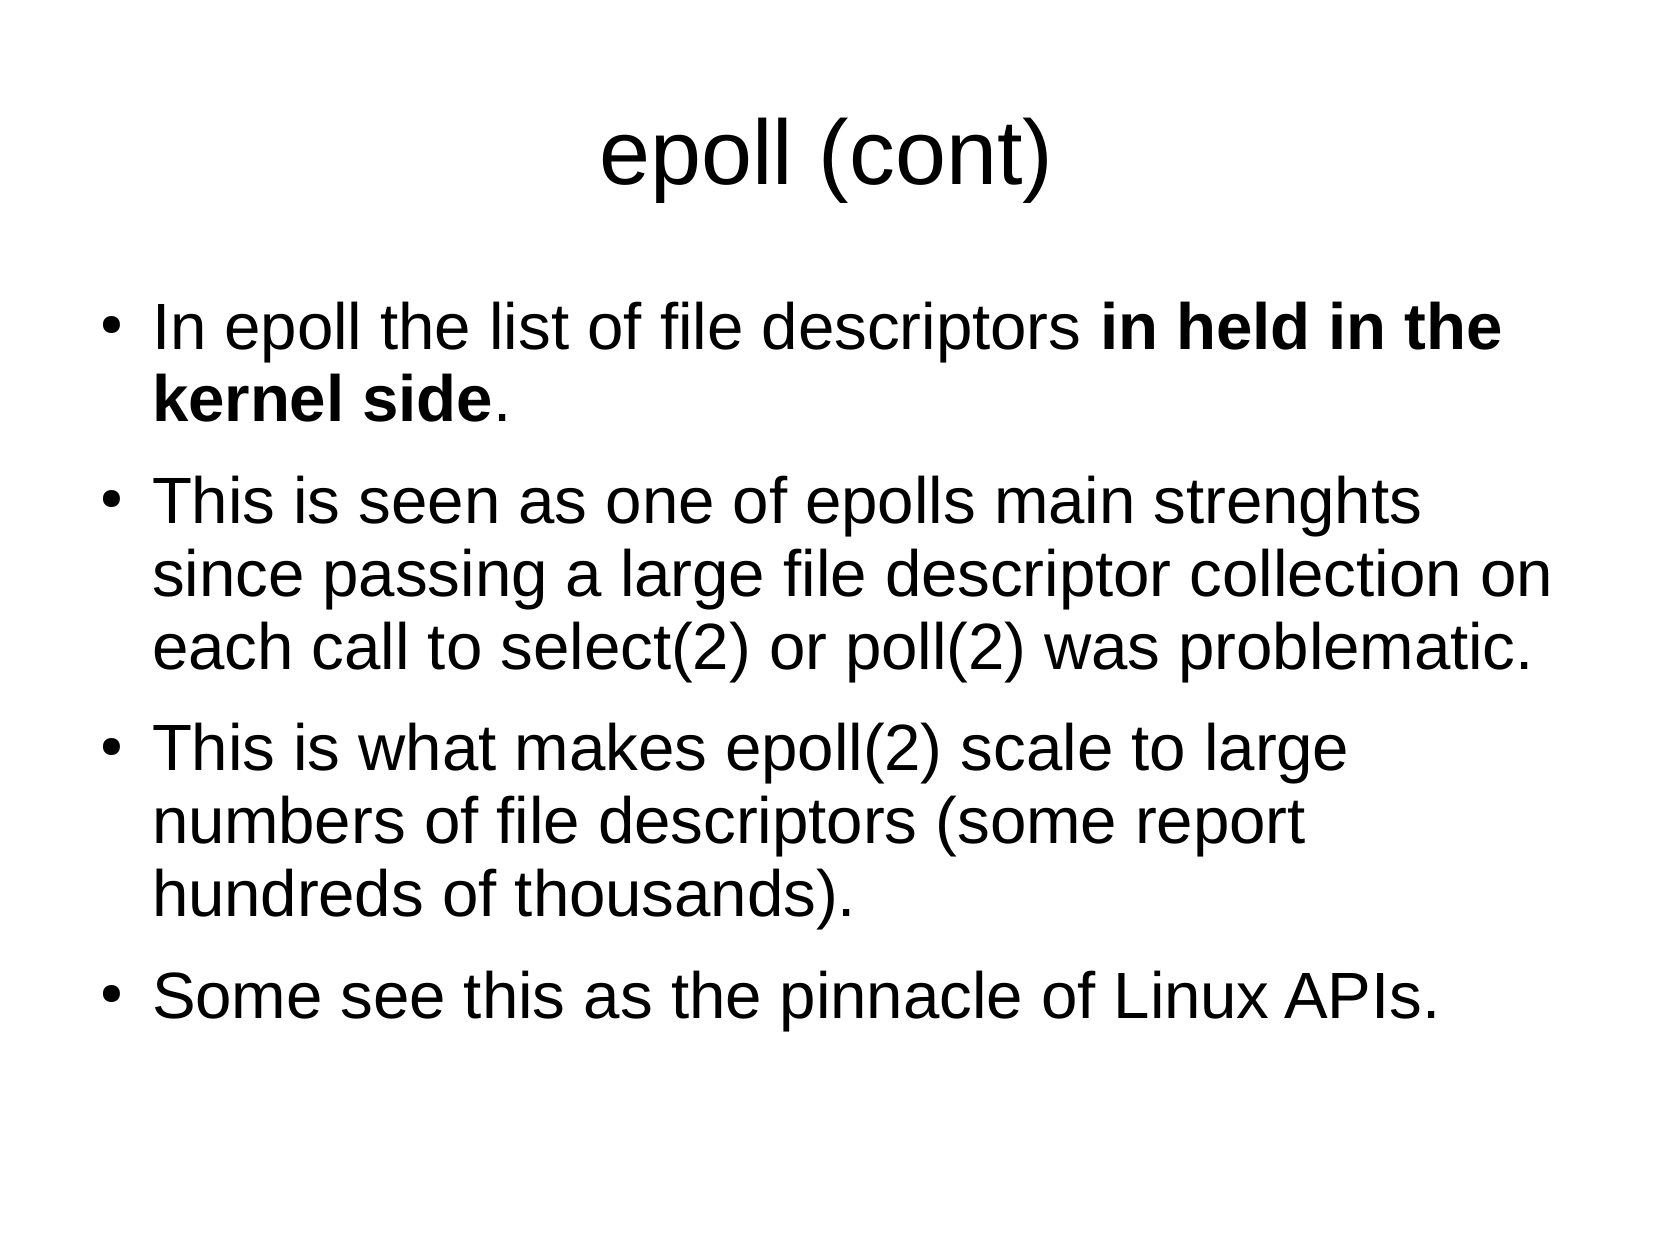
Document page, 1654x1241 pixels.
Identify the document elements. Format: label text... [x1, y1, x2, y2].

list In epoll the list of file descriptors in held in the kernel side. This is seen as one of epolls main strenghts since passing a large file descriptor collection on each call to select(2) or poll(2) was problematic. This is what makes epoll(2) scale to large numbers of file descriptors (some report hundreds of thousands). Some see this as the pinnacle of Linux APIs. [82, 290, 1571, 1109]
title epoll (cont) [82, 49, 1571, 257]
